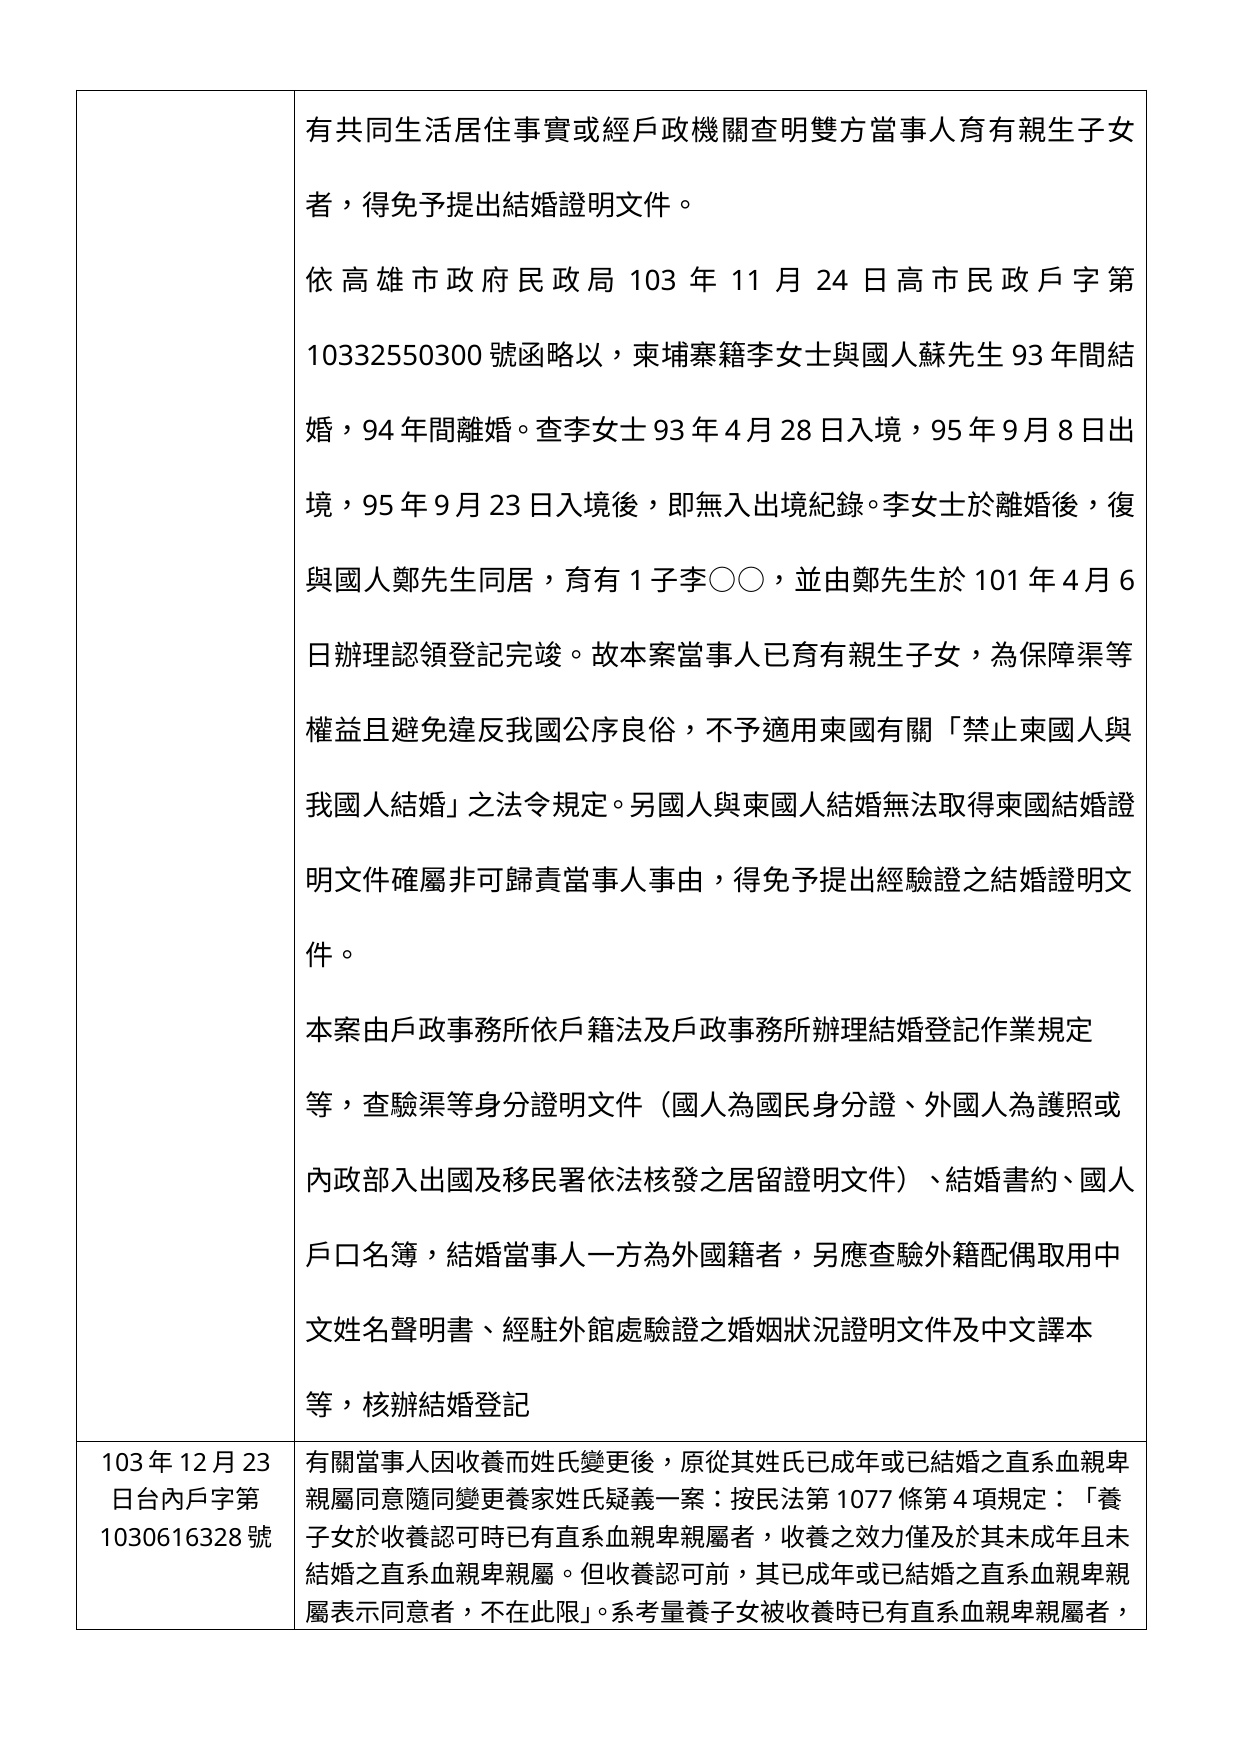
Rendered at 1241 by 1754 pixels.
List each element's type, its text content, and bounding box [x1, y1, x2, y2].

table_cell 有共同生活居住事實或經戶政機關查明雙方當事人育有親生子女者，得免予提出結婚證明文件。 依高雄市政府民政局103年11月24日高市民政戶字第10332550300號函略以，柬埔寨籍李女士與國人蘇先生93年間結婚，94年間離婚。查李女士93年4月28日入境，95年9月8日出境，95年9月23日入境後，即無入出境紀錄。李女士於離婚後，復與國人鄭先生同居，育有1子李○○，並由鄭先生於101年4月6日辦理認領登記完竣。故本案當事人已育有親生子女，為保障渠等權益且避免違反我國公序良俗，不予適用柬國有關「禁止柬國人與我國人結婚」之法令規定。另國人與柬國人結婚無法取得柬國結婚證明文件確屬非可歸責當事人事由，得免予提出經驗證之結婚證明文件。 本案由戶政事務所依戶籍法及戶政事務所辦理結婚登記作業規定等，查驗渠等身分證明文件（國人為國民身分證、外國人為護照或內政部入出國及移民署依法核發之居留證明文件）、結婚書約、國人戶口名簿，結婚當事人一方為外國籍者，另應查驗外籍配偶取用中文姓名聲明書、經駐外館處驗證之婚姻狀況證明文件及中文譯本等，核辦結婚登記 [295, 91, 1146, 1441]
table_cell 有關當事人因收養而姓氏變更後，原從其姓氏已成年或已結婚之直系血親卑親屬同意隨同變更養家姓氏疑義一案：按民法第1077條第4項規定：「養子女於收養認可時已有直系血親卑親屬者，收養之效力僅及於其未成年且未結婚之直系血親卑親屬。但收養認可前，其已成年或已結婚之直系血親卑親屬表示同意者，不在此限」。系考量養子女被收養時已有直系血親卑親屬者， [295, 1442, 1146, 1629]
table_cell [77, 91, 294, 1441]
table_cell 103年12月23日台內戶字第1030616328號 [77, 1442, 294, 1629]
